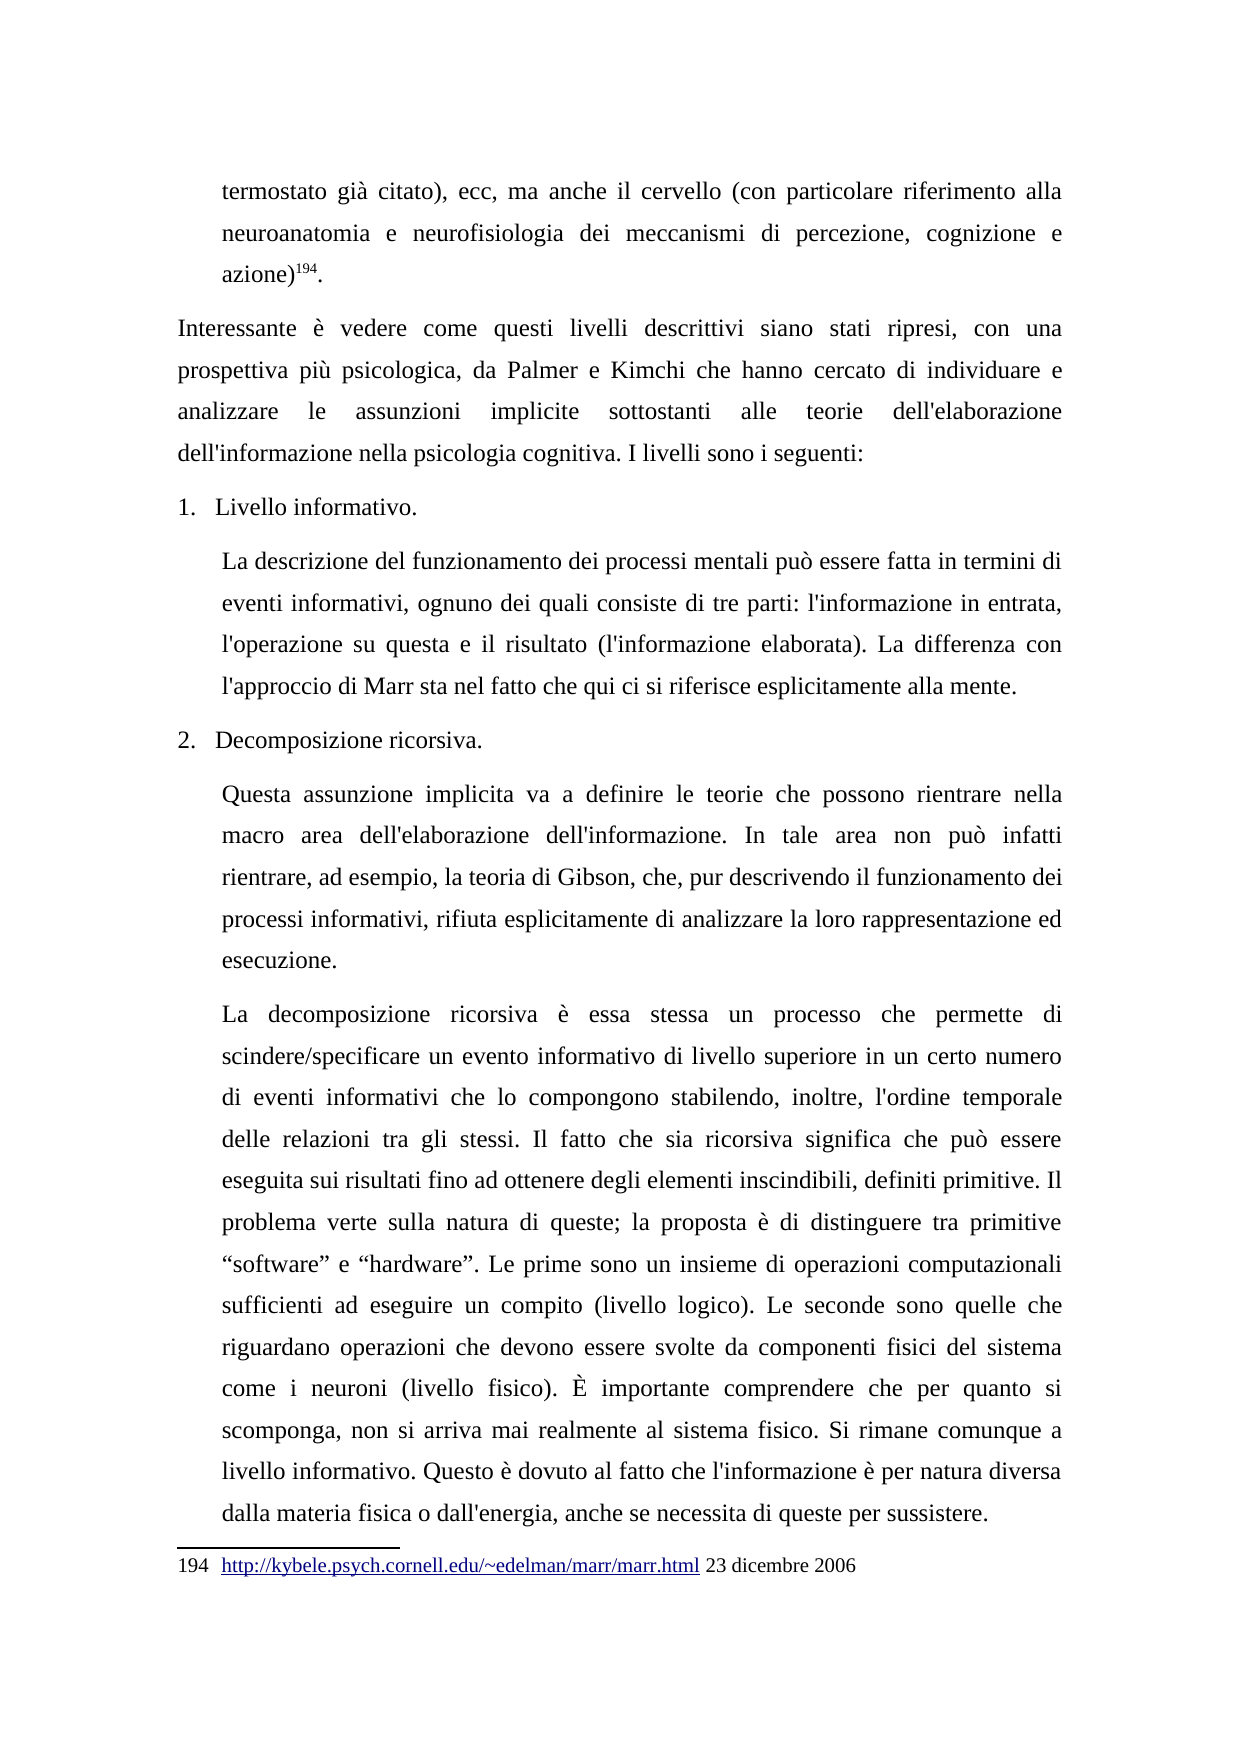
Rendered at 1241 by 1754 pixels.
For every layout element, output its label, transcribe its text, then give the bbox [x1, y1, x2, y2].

text Interessante è vedere come questi livelli descrittivi siano stati ripresi, con una prospettiva più psicologica, da Palmer e Kimchi che hanno cercato di individuare e analizzare le assunzioni implicite sottostanti alle teorie dell'elaborazione dell'informazione nella psicologia cognitiva. I livelli sono i seguenti: [177, 314, 1063, 467]
text La descrizione del funzionamento dei processi mentali può essere fatta in termini di eventi informativi, ognuno dei quali consiste di tre parti: l'informazione in entrata, l'operazione su questa e il risultato (l'informazione elaborata). La differenza con l'approccio di Marr sta nel fatto che qui ci si riferisce esplicitamente alla mente. [222, 547, 1063, 699]
text La decomposizione ricorsiva è essa stessa un processo che permette di scindere/specificare un evento informativo di livello superiore in un certo numero di eventi informativi che lo compongono stabilendo, inoltre, l'ordine temporale delle relazioni tra gli stessi. Il fatto che sia ricorsiva significa che può essere eseguita sui risultati fino ad ottenere degli elementi inscindibili, definiti primitive. Il problema verte sulla natura di queste; la proposta è di distinguere tra primitive “software” e “hardware”. Le prime sono un insieme di operazioni computazionali sufficienti ad eseguire un compito (livello logico). Le seconde sono quelle che riguardano operazioni che devono essere svolte da componenti fisici del sistema come i neuroni (livello fisico). È importante comprendere che per quanto si scomponga, non si arriva mai realmente al sistema fisico. Si rimane comunque a livello informativo. Questo è dovuto al fatto che l'informazione è per natura diversa dalla materia fisica o dall'energia, anche se necessita di queste per sussistere. [222, 1000, 1063, 1527]
text Questa assunzione implicita va a definire le teorie che possono rientrare nella macro area dell'elaborazione dell'informazione. In tale area non può infatti rientrare, ad esempio, la teoria di Gibson, che, pur descrivendo il funzionamento dei processi informativi, rifiuta esplicitamente di analizzare la loro rappresentazione ed esecuzione. [222, 780, 1063, 974]
text http://kybele.psych.cornell.edu/~edelman/marr/marr.html 23 dicembre 2006 [177, 1554, 1063, 1577]
text termostato già citato), ecc, ma anche il cervello (con particolare riferimento alla neuroanatomia e neurofisiologia dei meccanismi di percezione, cognizione e azione). [222, 177, 1063, 288]
list Decomposizione ricorsiva. [177, 726, 1063, 754]
list Livello informativo. [177, 493, 1063, 521]
